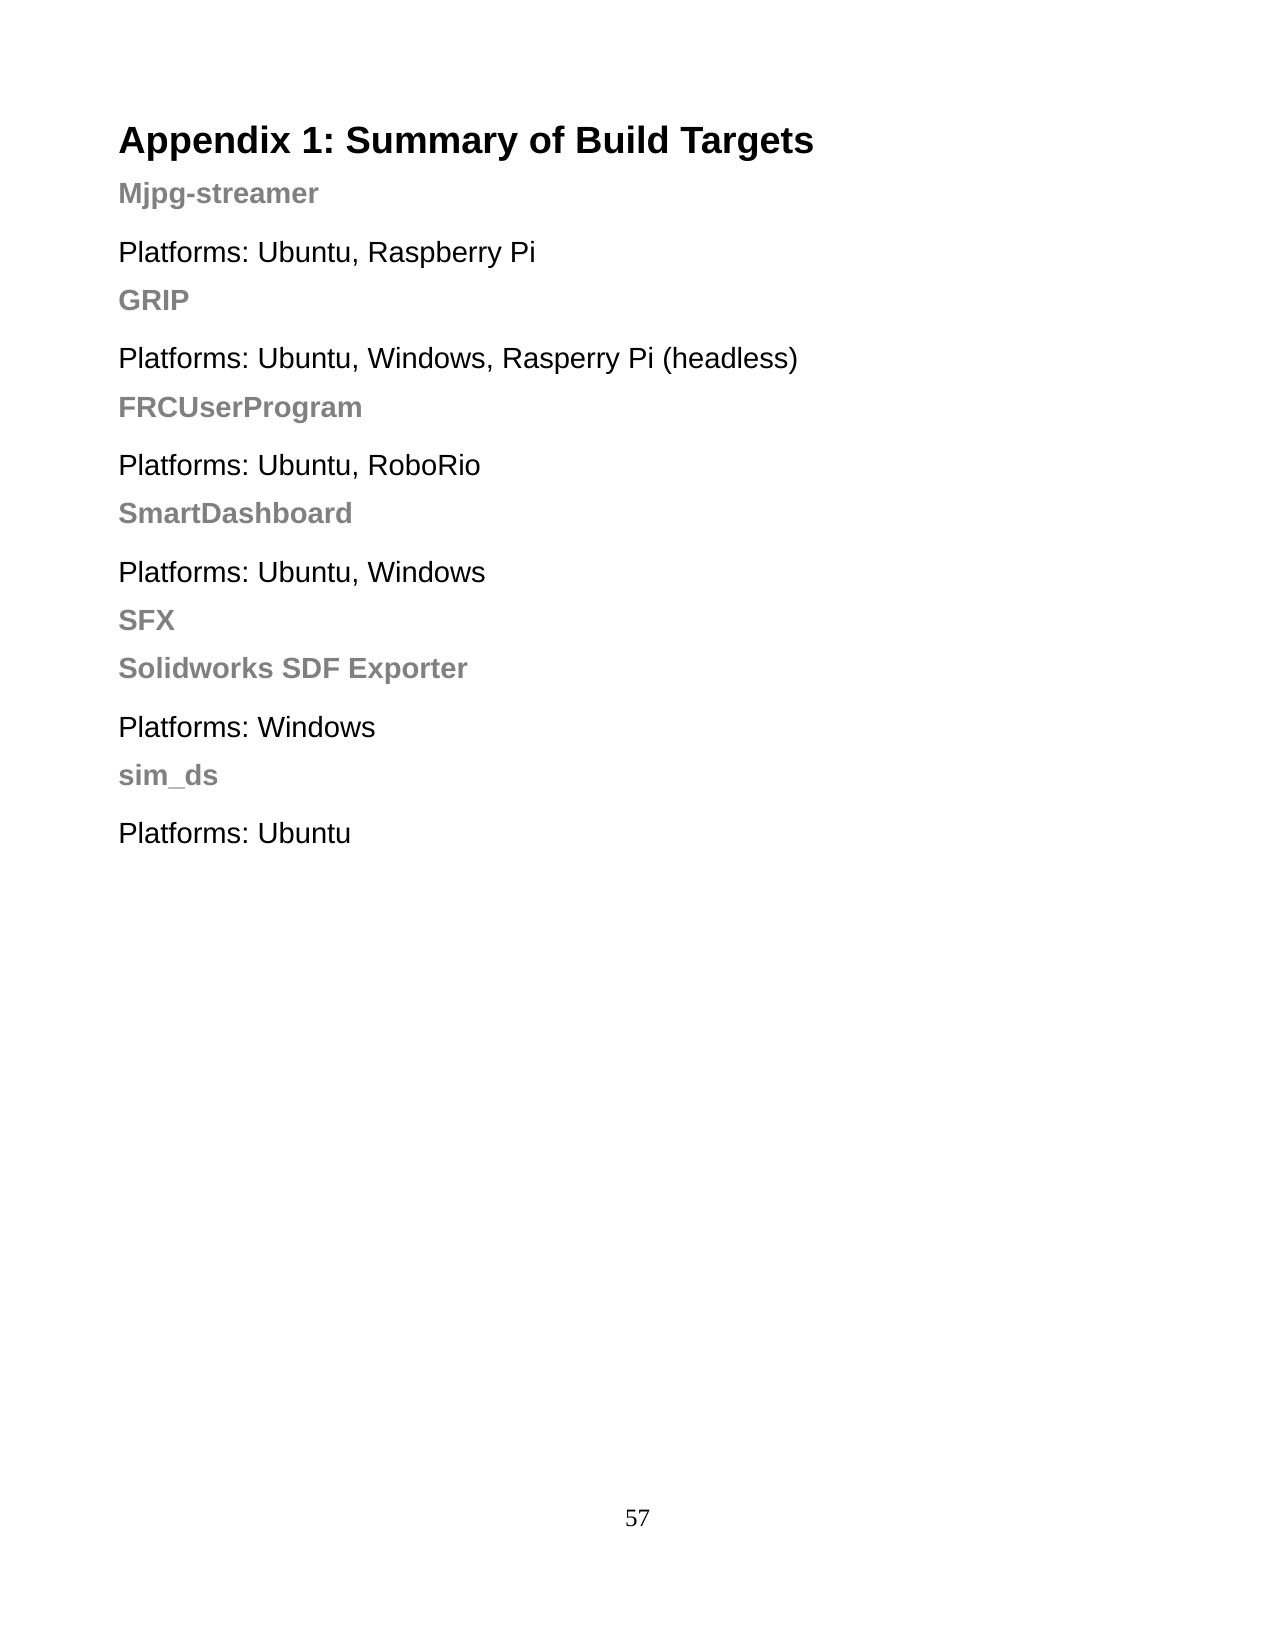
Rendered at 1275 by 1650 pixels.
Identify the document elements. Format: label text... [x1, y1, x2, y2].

subtitle GRIP [118, 283, 1157, 317]
subtitle Solidworks SDF Exporter [118, 651, 1157, 685]
subtitle Platforms: Ubuntu [118, 816, 1157, 850]
subtitle Platforms: Ubuntu, Raspberry Pi [118, 235, 1157, 268]
subtitle SmartDashboard [118, 496, 1157, 530]
subtitle sim_ds [118, 758, 1157, 791]
subtitle SFX [118, 603, 1157, 637]
subtitle Appendix 1: Summary of Build Targets [118, 118, 1157, 162]
subtitle Platforms: Ubuntu, Windows [118, 555, 1157, 588]
subtitle Platforms: Ubuntu, Windows, Rasperry Pi (headless) [118, 342, 1157, 375]
subtitle Mjpg-streamer [118, 176, 1157, 210]
subtitle FRCUserProgram [118, 390, 1157, 423]
subtitle Platforms: Ubuntu, RoboRio [118, 448, 1157, 482]
subtitle Platforms: Windows [118, 710, 1157, 743]
